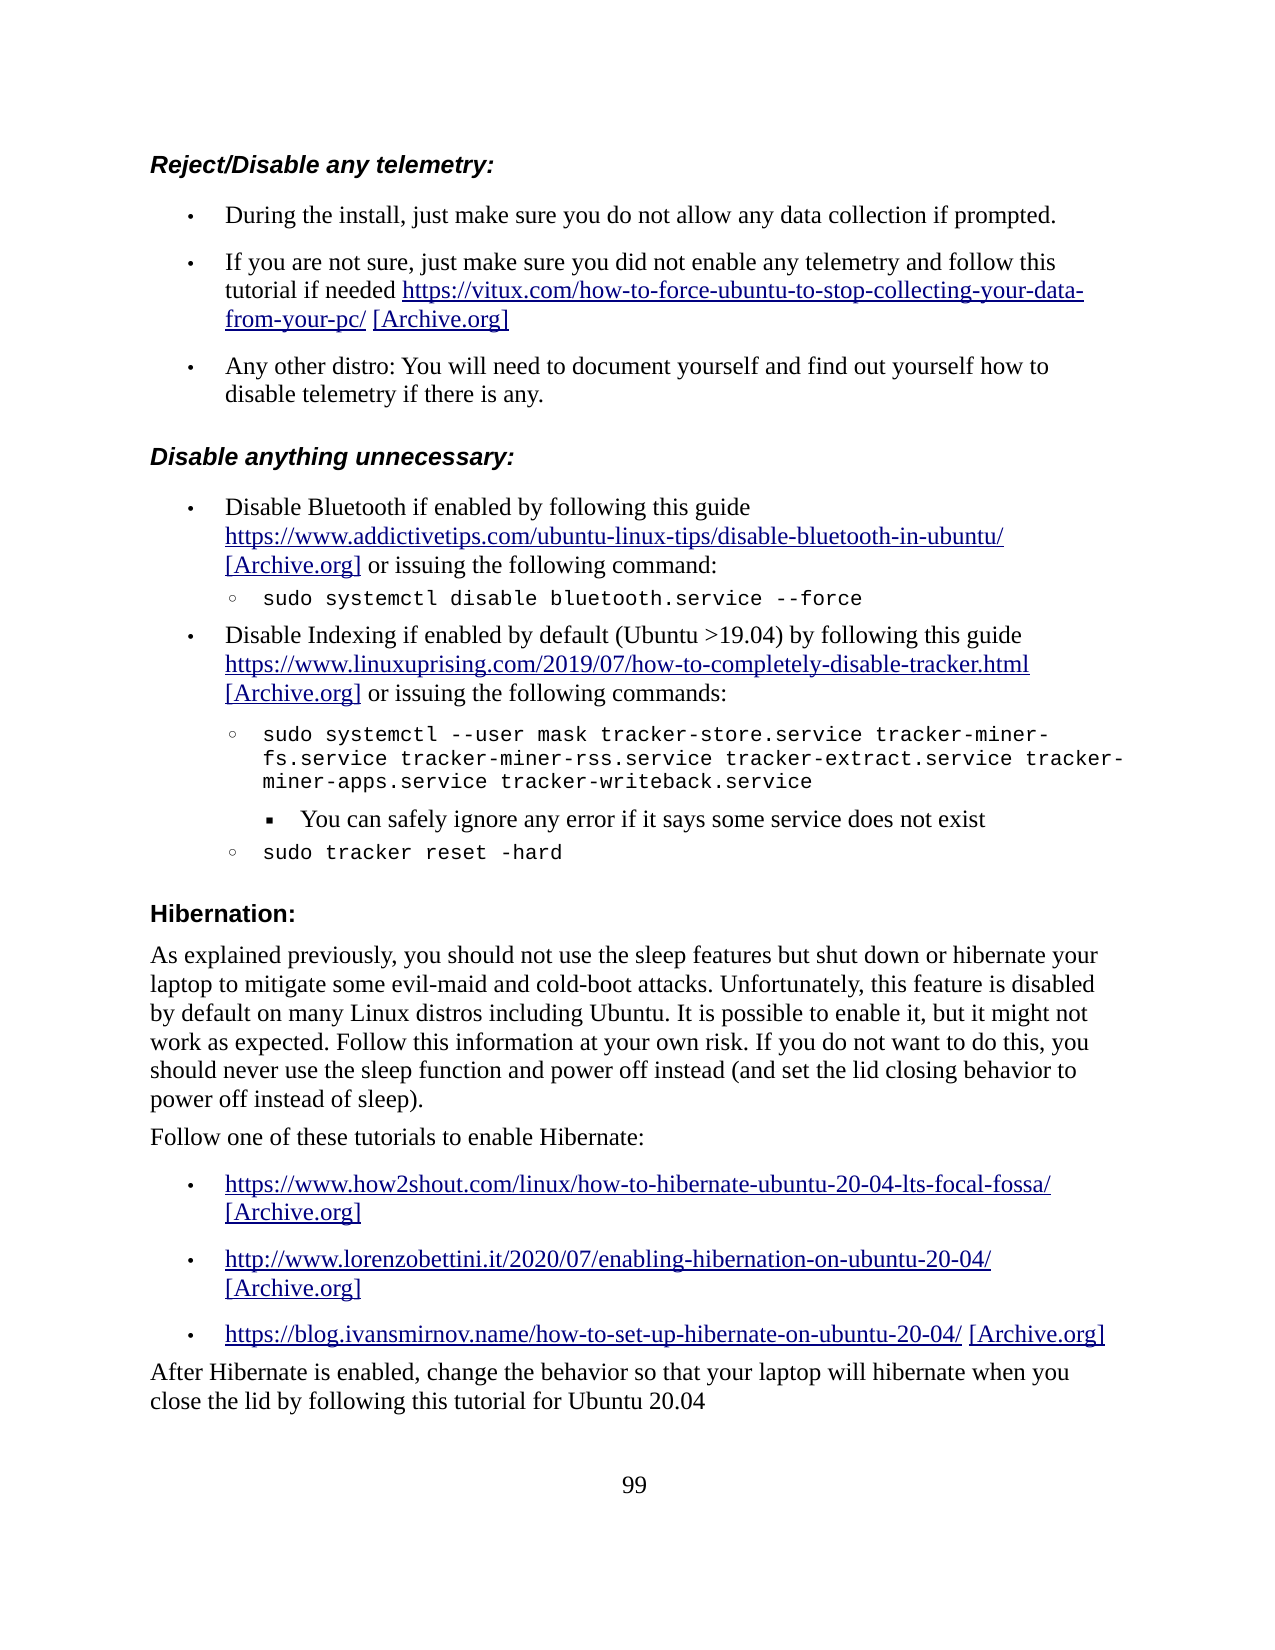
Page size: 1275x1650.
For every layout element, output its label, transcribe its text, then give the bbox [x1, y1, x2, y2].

list http://www.lorenzobettini.it/2020/07/enabling-hibernation-on-ubuntu-20-04/ [Archive.org] [187, 1244, 1125, 1302]
subtitle Hibernation: [150, 899, 1125, 928]
list sudo tracker reset -hard [225, 842, 1125, 866]
list If you are not sure, just make sure you did not enable any telemetry and follow this tutorial if needed https://vitux.com/how-to-force-ubuntu-to-stop-collecting-your-data-from-your-pc/ [Archive.org] [187, 247, 1125, 333]
list https://www.how2shout.com/linux/how-to-hibernate-ubuntu-20-04-lts-focal-fossa/ [Archive.org] [187, 1169, 1125, 1226]
list Disable Indexing if enabled by default (Ubuntu >19.04) by following this guide https://www.linuxuprising.com/2019/07/how-to-completely-disable-tracker.html [Archive.org] or issuing the following commands: [187, 620, 1125, 706]
list sudo systemctl --user mask tracker-store.service tracker-miner-fs.service tracker-miner-rss.service tracker-extract.service tracker-miner-apps.service tracker-writeback.service [225, 724, 1125, 795]
text As explained previously, you should not use the sleep features but shut down or hibernate your laptop to mitigate some evil-maid and cold-boot attacks. Unfortunately, this feature is disabled by default on many Linux distros including Ubuntu. It is possible to enable it, but it might not work as expected. Follow this information at your own risk. If you do not want to do this, you should never use the sleep function and power off instead (and set the lid closing behavior to power off instead of sleep). [150, 941, 1125, 1113]
text Follow one of these tutorials to enable Hibernate: [150, 1122, 1125, 1151]
list Any other distro: You will need to document yourself and find out yourself how to disable telemetry if there is any. [187, 351, 1125, 408]
text After Hibernate is enabled, change the behavior so that your laptop will hibernate when you close the lid by following this tutorial for Ubuntu 20.04 [150, 1357, 1125, 1415]
list During the install, just make sure you do not allow any data collection if prompted. [187, 200, 1125, 229]
list sudo systemctl disable bluetooth.service --force [225, 587, 1125, 611]
subtitle Disable anything unnecessary: [150, 442, 1125, 471]
list Disable Bluetooth if enabled by following this guide https://www.addictivetips.com/ubuntu-linux-tips/disable-bluetooth-in-ubuntu/ [Archive.org] or issuing the following command: [187, 492, 1125, 578]
list You can safely ignore any error if it says some service does not exist [262, 804, 1125, 833]
subtitle Reject/Disable any telemetry: [150, 150, 1125, 178]
list https://blog.ivansmirnov.name/how-to-set-up-hibernate-on-ubuntu-20-04/ [Archive.org] [187, 1319, 1125, 1348]
